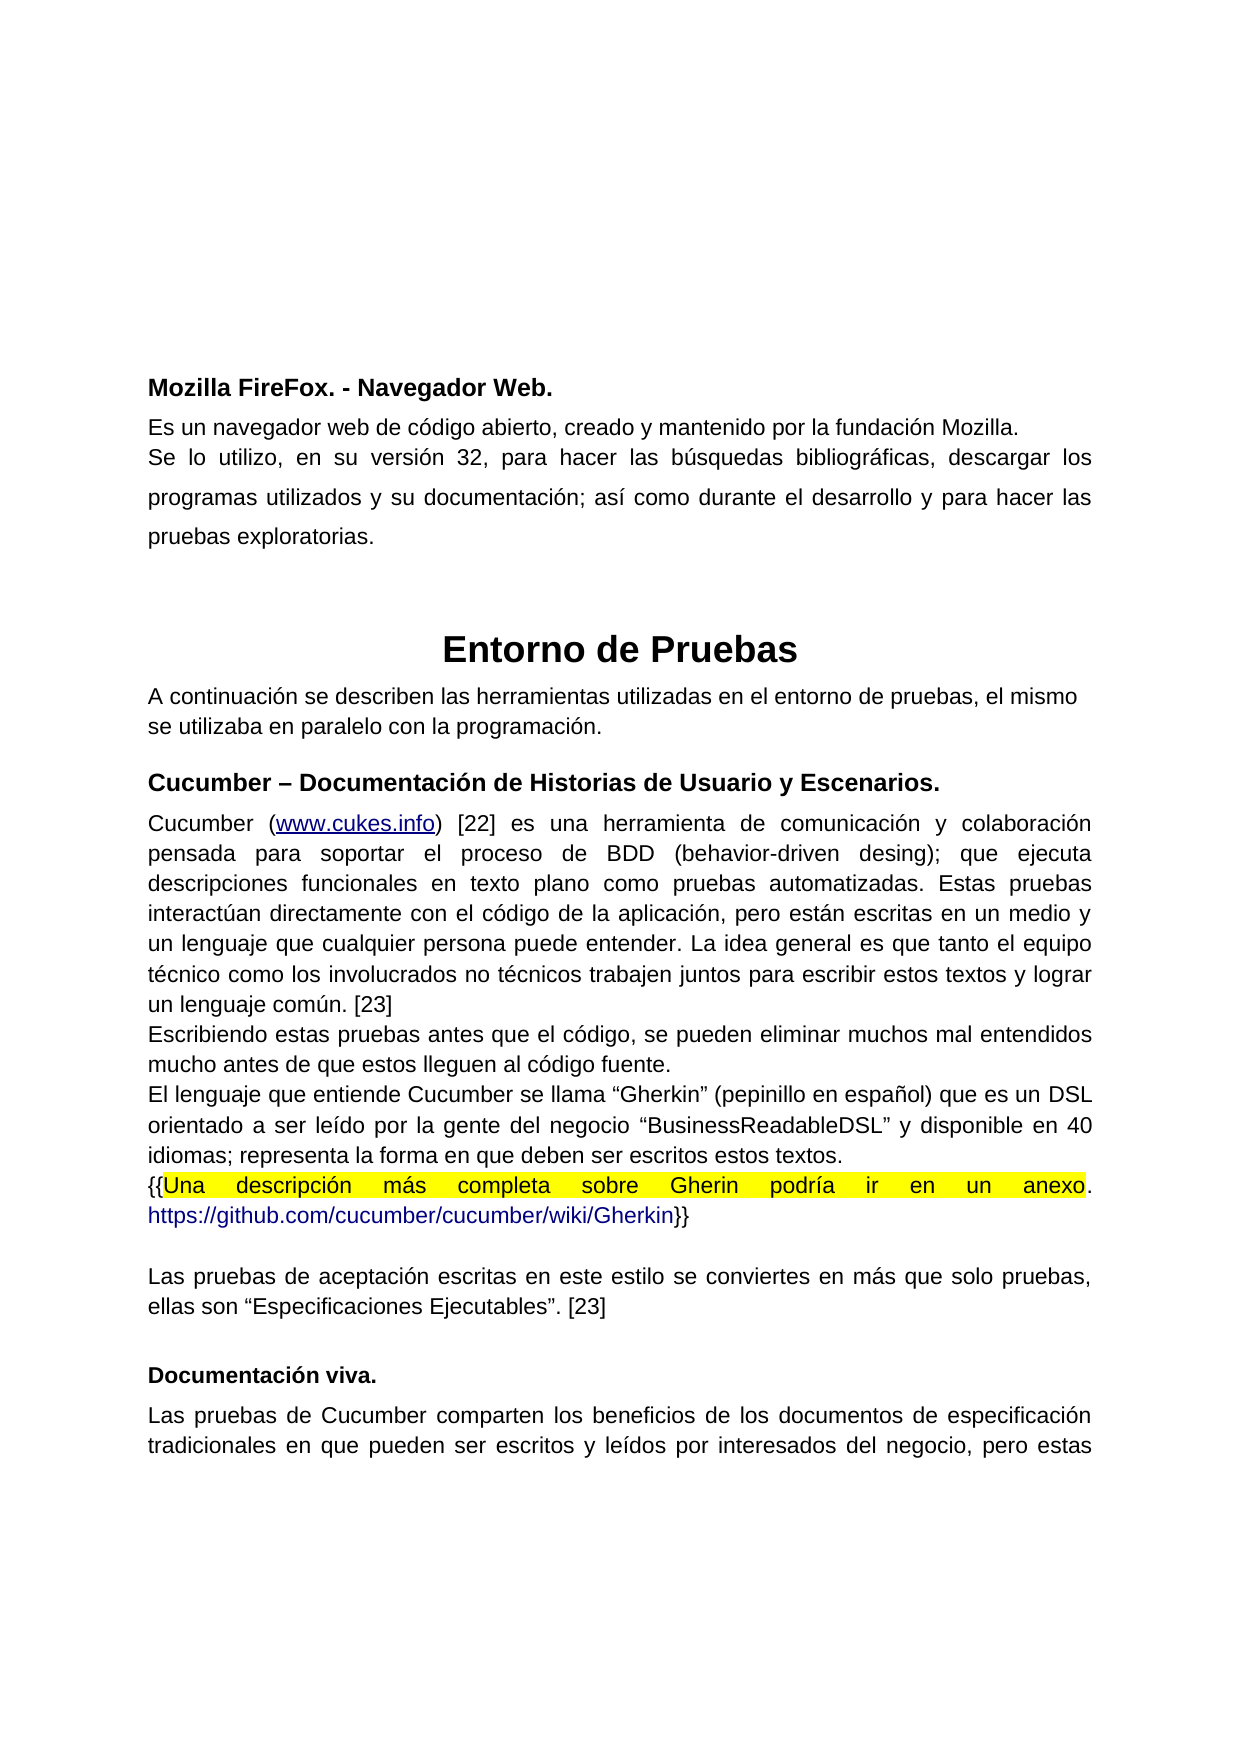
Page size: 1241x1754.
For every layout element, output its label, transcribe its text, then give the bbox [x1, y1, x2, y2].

text Cucumber (www.cukes.info) [22] es una herramienta de comunicación y colaboración pensada para soportar el proceso de BDD (behavior-driven desing); que ejecuta descripciones funcionales en texto plano como pruebas automatizadas. Estas pruebas interactúan directamente con el código de la aplicación, pero están escritas en un medio y un lenguaje que cualquier persona puede entender. La idea general es que tanto el equipo técnico como los involucrados no técnicos trabajen juntos para escribir estos textos y lograr un lenguaje común. [23] [148, 809, 1093, 1017]
text Es un navegador web de código abierto, creado y mantenido por la fundación Mozilla. [148, 414, 1093, 440]
subtitle Entorno de Pruebas [148, 627, 1093, 670]
subtitle Mozilla FireFox. - Navegador Web. [148, 373, 1093, 402]
text El lenguaje que entiende Cucumber se llama “Gherkin” (pepinillo en español) que es un DSL orientado a ser leído por la gente del negocio “BusinessReadableDSL” y disponible en 40 idiomas; representa la forma en que deben ser escritos estos textos. [148, 1081, 1093, 1168]
text Documentación viva. [148, 1362, 1093, 1389]
text Escribiendo estas pruebas antes que el código, se pueden eliminar muchos mal entendidos mucho antes de que estos lleguen al código fuente. [148, 1021, 1093, 1077]
text Las pruebas de Cucumber comparten los beneficios de los documentos de especificación tradicionales en que pueden ser escritos y leídos por interesados del negocio, pero estas [148, 1402, 1093, 1458]
text Se lo utilizo, en su versión 32, para hacer las búsquedas bibliográficas, descargar los programas utilizados y su documentación; así como durante el desarrollo y para hacer las pruebas exploratorias. [148, 444, 1093, 549]
subtitle Cucumber – Documentación de Historias de Usuario y Escenarios. [148, 768, 1093, 797]
text A continuación se describen las herramientas utilizadas en el entorno de pruebas, el mismo se utilizaba en paralelo con la programación. [148, 683, 1093, 739]
text {{Una descripción más completa sobre Gherin podría ir en un anexo. https://github.com/cucumber/cucumber/wiki/Gherkin}} [148, 1172, 1093, 1228]
text Las pruebas de aceptación escritas en este estilo se conviertes en más que solo pruebas, ellas son “Especificaciones Ejecutables”. [23] [148, 1263, 1093, 1319]
